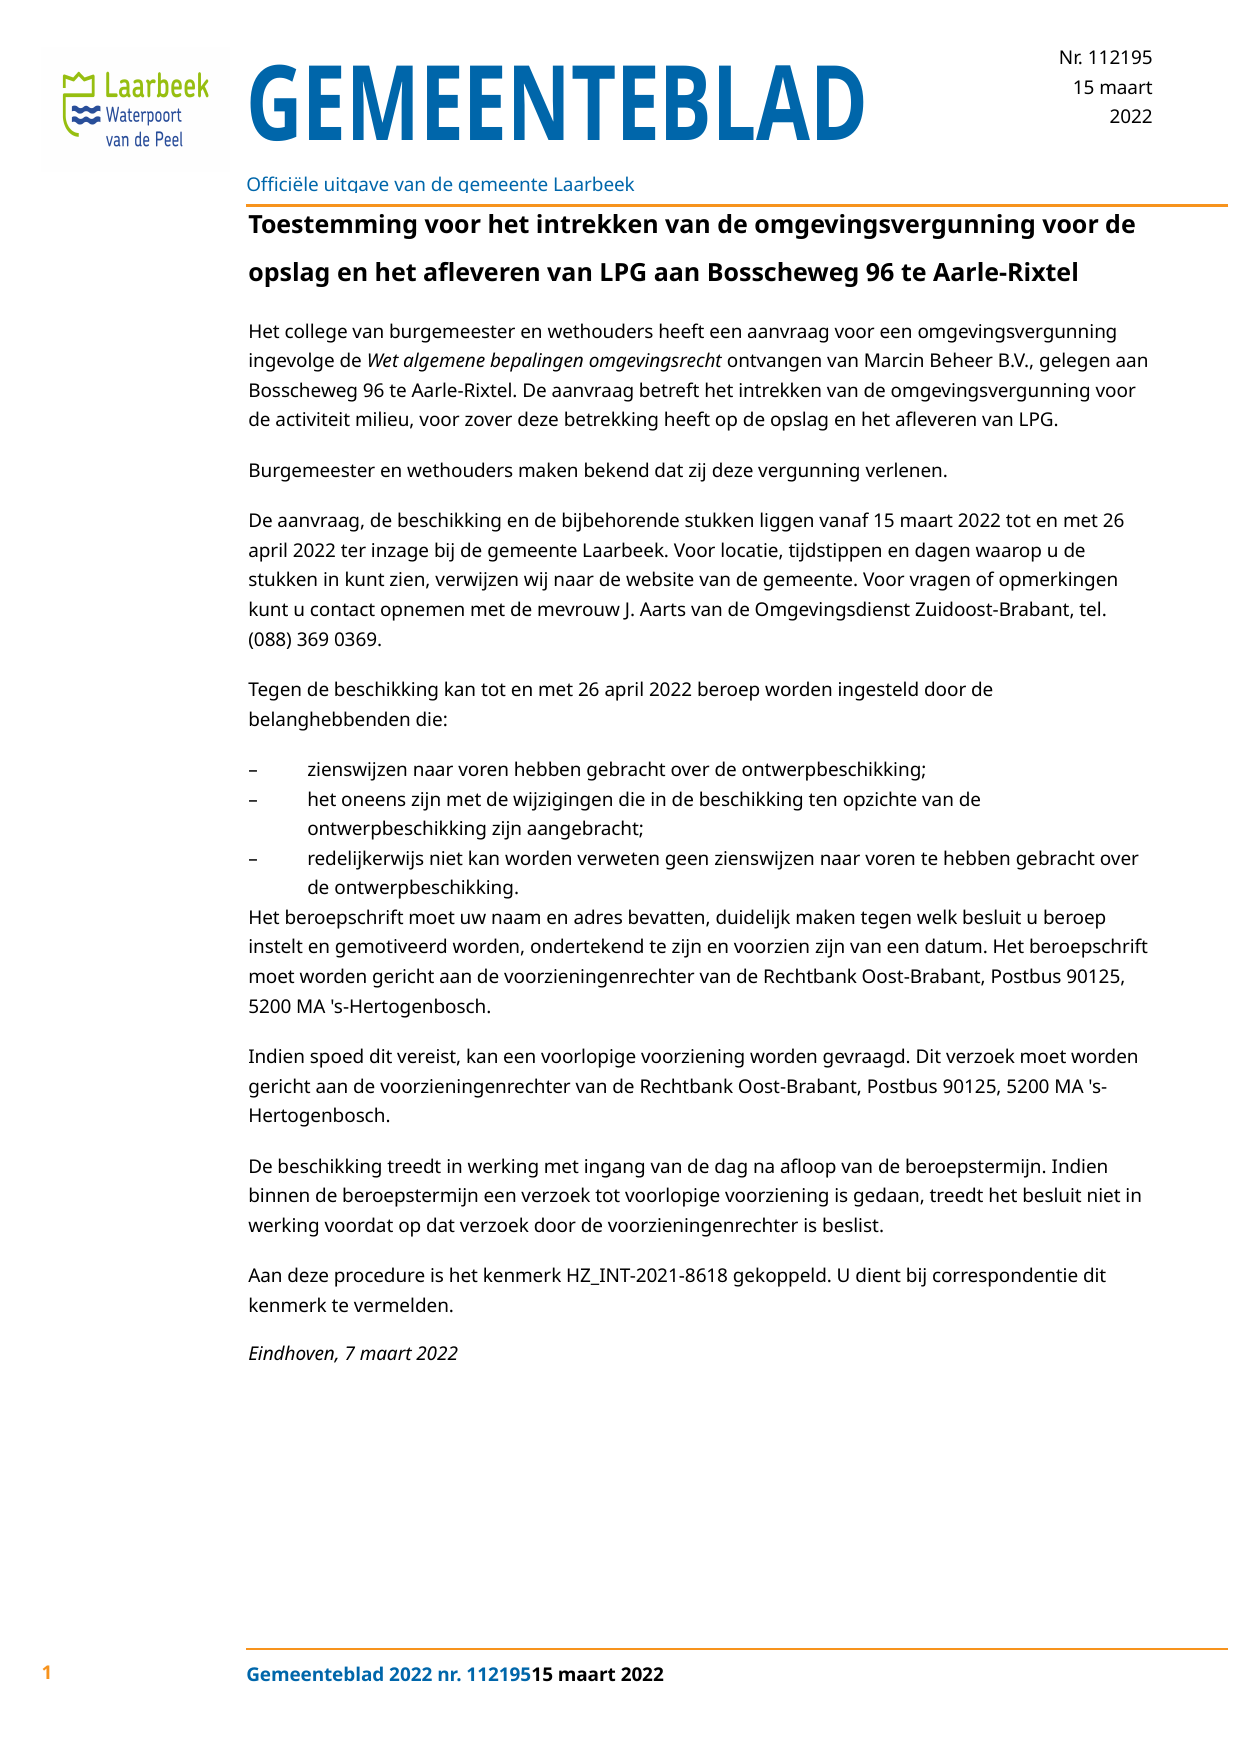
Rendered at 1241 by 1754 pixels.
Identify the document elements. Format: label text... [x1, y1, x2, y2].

text Indien spoed dit vereist, kan een voorlopige voorziening worden gevraagd. Dit verzoek moet worden gericht aan de voorzieningenrechter van de Rechtbank Oost-Brabant, Postbus 90125, 5200 MA 's-Hertogenbosch. [248, 1043, 1152, 1128]
list redelijkerwijs niet kan worden verweten geen zienswijzen naar voren te hebben gebracht over de ontwerpbeschikking. [248, 845, 1152, 900]
text Tegen de beschikking kan tot en met 26 april 2022 beroep worden ingesteld door de belanghebbenden die: [248, 676, 1152, 732]
text De aanvraag, de beschikking en de bijbehorende stukken liggen vanaf 15 maart 2022 tot en met 26 april 2022 ter inzage bij de gemeente Laarbeek. Voor locatie, tijdstippen en dagen waarop u de stukken in kunt zien, verwijzen wij naar de website van de gemeente. Voor vragen of opmerkingen kunt u contact opnemen met de mevrouw J. Aarts van de Omgevingsdienst Zuidoost-Brabant, tel. (088) 369 0369. [248, 507, 1152, 652]
text Aan deze procedure is het kenmerk HZ_INT-2021-8618 gekoppeld. U dient bij correspondentie dit kenmerk te vermelden. [248, 1262, 1152, 1318]
text Toestemming voor het intrekken van de omgevingsvergunning voor de opslag en het afleveren van LPG aan Bosscheweg 96 te Aarle-Rixtel [248, 207, 1152, 288]
text Burgemeester en wethouders maken bekend dat zij deze vergunning verlenen. [248, 457, 1152, 483]
text Het college van burgemeester en wethouders heeft een aanvraag voor een omgevingsvergunning ingevolge de Wet algemene bepalingen omgevingsrecht ontvangen van Marcin Beheer B.V., gelegen aan Bosscheweg 96 te Aarle-Rixtel. De aanvraag betreft het intrekken van de omgevingsvergunning voor de activiteit milieu, voor zover deze betrekking heeft op de opslag en het afleveren van LPG. [248, 318, 1152, 432]
text Het beroepschrift moet uw naam en adres bevatten, duidelijk maken tegen welk besluit u beroep instelt en gemotiveerd worden, ondertekend te zijn en voorzien zijn van een datum. Het beroepschrift moet worden gericht aan de voorzieningenrechter van de Rechtbank Oost-Brabant, Postbus 90125, 5200 MA 's-Hertogenbosch. [248, 904, 1152, 1019]
list het oneens zijn met de wijzigingen die in de beschikking ten opzichte van de ontwerpbeschikking zijn aangebracht; [248, 786, 1152, 841]
picture [41, 47, 231, 172]
text Eindhoven, 7 maart 2022 [248, 1340, 1152, 1366]
text De beschikking treedt in werking met ingang van de dag na afloop van de beroepstermijn. Indien binnen de beroepstermijn een verzoek tot voorlopige voorziening is gedaan, treedt het besluit niet in werking voordat op dat verzoek door de voorzieningenrechter is beslist. [248, 1153, 1152, 1238]
list zienswijzen naar voren hebben gebracht over de ontwerpbeschikking; [248, 756, 1152, 782]
